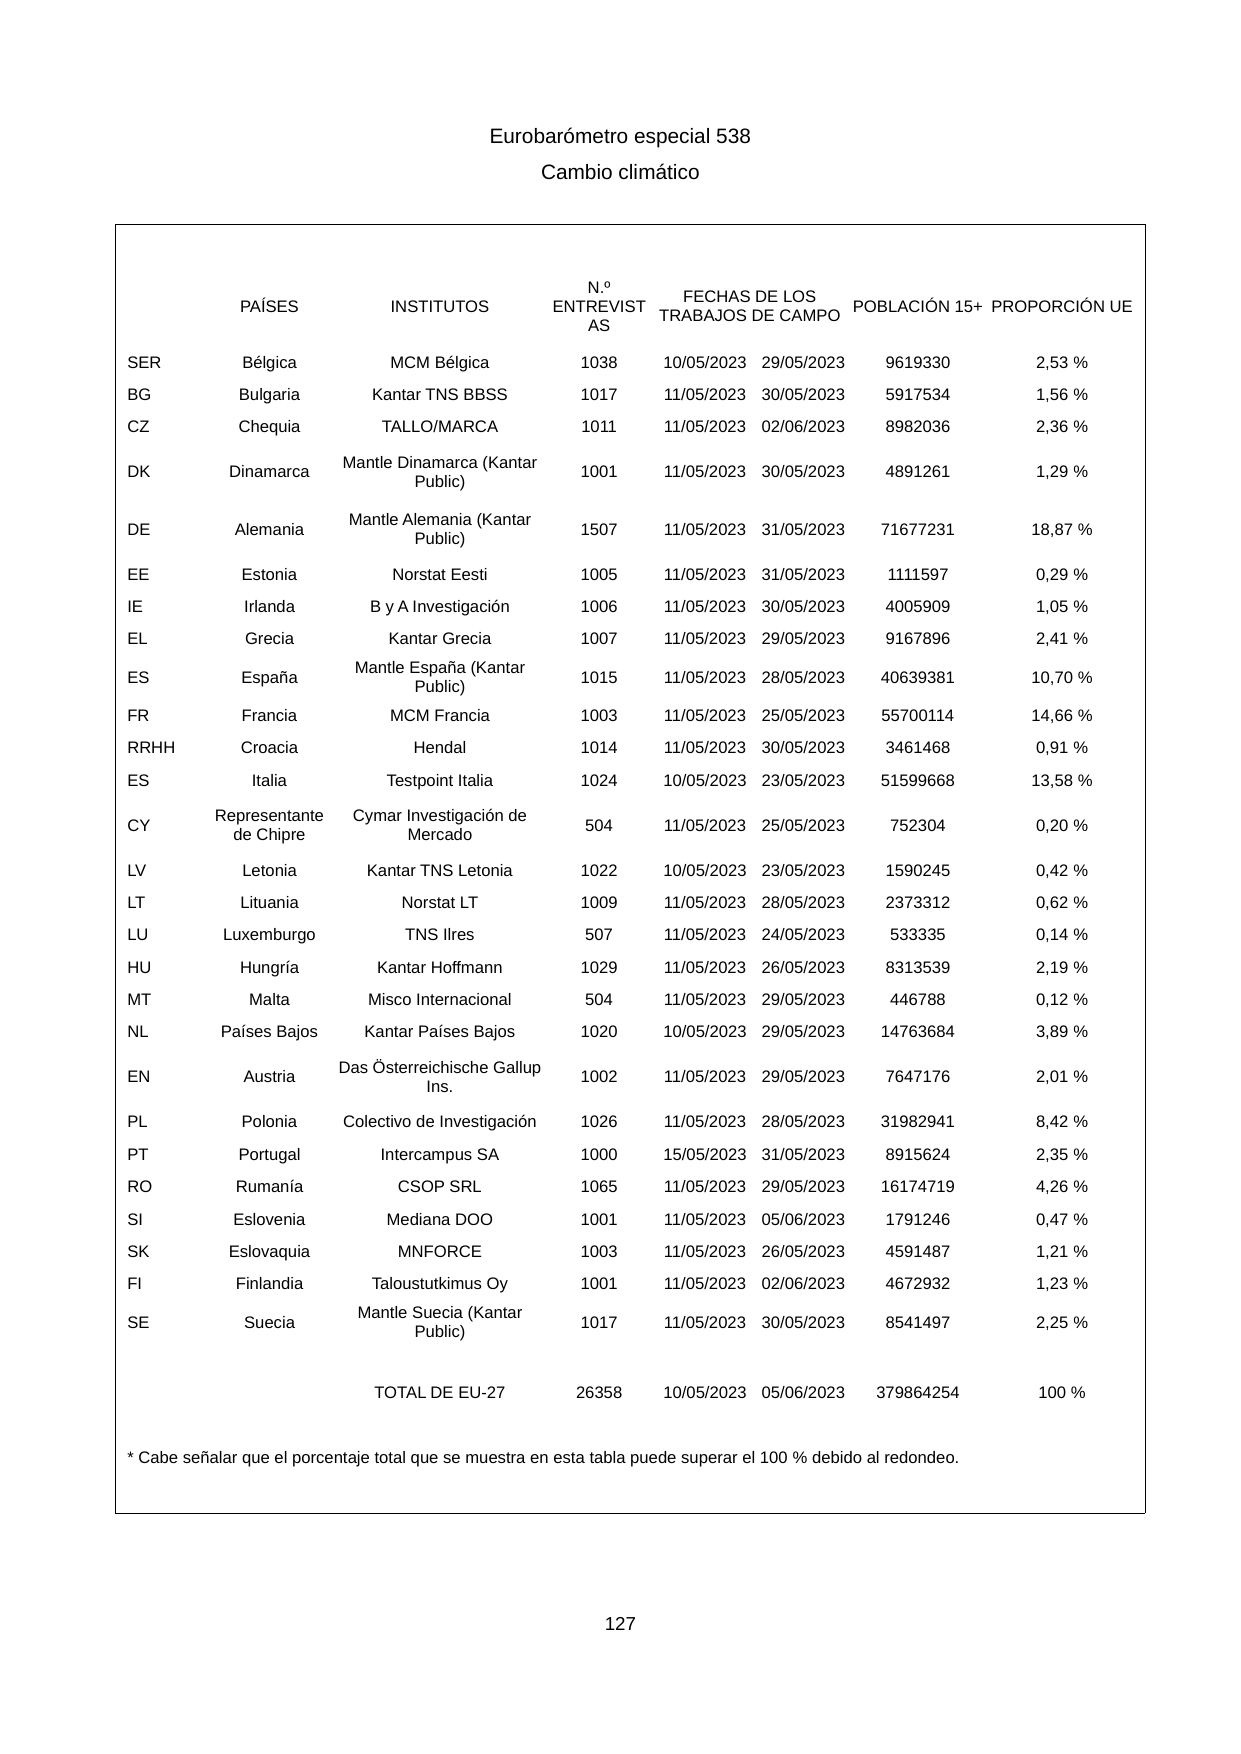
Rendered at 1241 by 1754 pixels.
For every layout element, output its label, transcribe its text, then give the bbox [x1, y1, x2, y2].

table_cell 30/05/2023 [758, 378, 848, 411]
table_cell CZ [124, 411, 206, 443]
table_cell 11/05/2023 [651, 1203, 758, 1235]
table_cell 1020 [546, 1016, 651, 1048]
table_cell 1002 [546, 1048, 651, 1106]
table_cell SK [124, 1235, 206, 1267]
table_cell 100 % [988, 1376, 1136, 1409]
table_cell 29/05/2023 [758, 1048, 848, 1106]
table_cell 18,87 % [988, 500, 1136, 558]
table_cell [124, 1409, 206, 1441]
table_cell 1,23 % [988, 1268, 1136, 1300]
table_cell EL [124, 623, 206, 655]
table_header PROPORCIÓN UE [988, 267, 1136, 346]
table_cell Francia [206, 699, 333, 732]
table_cell 10,70 % [988, 655, 1136, 699]
table_cell 2,01 % [988, 1048, 1136, 1106]
table_cell [988, 1344, 1136, 1376]
table_cell Rumanía [206, 1170, 333, 1203]
table_cell Dinamarca [206, 443, 333, 500]
table_cell Austria [206, 1048, 333, 1106]
table_cell 28/05/2023 [758, 886, 848, 918]
table_cell CY [124, 796, 206, 854]
table_cell 31/05/2023 [758, 558, 848, 590]
table_cell 4,26 % [988, 1170, 1136, 1203]
table_cell 8982036 [848, 411, 988, 443]
table_cell Kantar Grecia [333, 623, 546, 655]
table_cell Norstat Eesti [333, 558, 546, 590]
table_cell [206, 1409, 333, 1441]
table_cell 1022 [546, 854, 651, 886]
table_cell [651, 1409, 758, 1441]
table_cell SER [124, 346, 206, 378]
table_cell 0,20 % [988, 796, 1136, 854]
table_cell [758, 1409, 848, 1441]
table_header PAÍSES [206, 267, 333, 346]
table_cell 1006 [546, 590, 651, 623]
table_cell Kantar TNS BBSS [333, 378, 546, 411]
table_cell LT [124, 886, 206, 918]
table_cell Malta [206, 983, 333, 1016]
table_cell 40639381 [848, 655, 988, 699]
table_cell 752304 [848, 796, 988, 854]
table_cell MCM Bélgica [333, 346, 546, 378]
table_cell 504 [546, 796, 651, 854]
table_cell Bélgica [206, 346, 333, 378]
table_cell 0,29 % [988, 558, 1136, 590]
table_cell 14763684 [848, 1016, 988, 1048]
table_cell Finlandia [206, 1268, 333, 1300]
table_cell [758, 1344, 848, 1376]
table_cell * Cabe señalar que el porcentaje total que se muestra en esta tabla puede superar el 100 % debido al redondeo. [124, 1441, 1136, 1474]
table_cell 2,35 % [988, 1138, 1136, 1170]
table_cell 29/05/2023 [758, 983, 848, 1016]
table_cell 1000 [546, 1138, 651, 1170]
table_cell 4005909 [848, 590, 988, 623]
table_cell 3461468 [848, 732, 988, 764]
table_cell 1,56 % [988, 378, 1136, 411]
table_cell [848, 1409, 988, 1441]
table_cell 23/05/2023 [758, 854, 848, 886]
table_cell Mantle España (Kantar Public) [333, 655, 546, 699]
table_cell Misco Internacional [333, 983, 546, 1016]
table_cell 4672932 [848, 1268, 988, 1300]
table_cell Italia [206, 764, 333, 796]
table_cell [546, 1344, 651, 1376]
table_cell 1791246 [848, 1203, 988, 1235]
table_cell 30/05/2023 [758, 443, 848, 500]
table_cell 24/05/2023 [758, 919, 848, 951]
table_cell 29/05/2023 [758, 1016, 848, 1048]
table_cell [333, 1409, 546, 1441]
table_cell 446788 [848, 983, 988, 1016]
table_cell 11/05/2023 [651, 1106, 758, 1138]
table_cell 05/06/2023 [758, 1376, 848, 1409]
table_cell Colectivo de Investigación [333, 1106, 546, 1138]
table_cell 51599668 [848, 764, 988, 796]
table_cell ES [124, 764, 206, 796]
table_cell 15/05/2023 [651, 1138, 758, 1170]
table_cell 11/05/2023 [651, 732, 758, 764]
table_cell Representante de Chipre [206, 796, 333, 854]
table_cell 11/05/2023 [651, 1170, 758, 1203]
table_cell NL [124, 1016, 206, 1048]
table_cell Eslovaquia [206, 1235, 333, 1267]
table_cell [651, 1344, 758, 1376]
table_cell 0,62 % [988, 886, 1136, 918]
table_cell 31/05/2023 [758, 500, 848, 558]
table_cell MNFORCE [333, 1235, 546, 1267]
table_cell Kantar TNS Letonia [333, 854, 546, 886]
table_cell EN [124, 1048, 206, 1106]
table_cell 4591487 [848, 1235, 988, 1267]
table_cell 1011 [546, 411, 651, 443]
table_cell SI [124, 1203, 206, 1235]
table_cell 1003 [546, 699, 651, 732]
table_cell 55700114 [848, 699, 988, 732]
table_cell Letonia [206, 854, 333, 886]
table_cell 11/05/2023 [651, 623, 758, 655]
table_cell 533335 [848, 919, 988, 951]
table_cell MT [124, 983, 206, 1016]
table_cell 9619330 [848, 346, 988, 378]
table_cell 1,05 % [988, 590, 1136, 623]
table_cell 1003 [546, 1235, 651, 1267]
table_cell 1111597 [848, 558, 988, 590]
table_cell 02/06/2023 [758, 1268, 848, 1300]
table_cell [206, 1376, 333, 1409]
table_cell Portugal [206, 1138, 333, 1170]
table_cell 1026 [546, 1106, 651, 1138]
table_cell CSOP SRL [333, 1170, 546, 1203]
table_cell LU [124, 919, 206, 951]
table_cell Lituania [206, 886, 333, 918]
table_cell 0,42 % [988, 854, 1136, 886]
table_cell 1005 [546, 558, 651, 590]
table_cell Mantle Dinamarca (Kantar Public) [333, 443, 546, 500]
table_cell 11/05/2023 [651, 983, 758, 1016]
table_cell 1001 [546, 1203, 651, 1235]
table_cell Kantar Países Bajos [333, 1016, 546, 1048]
table_cell 8915624 [848, 1138, 988, 1170]
table_cell 5917534 [848, 378, 988, 411]
table_cell Polonia [206, 1106, 333, 1138]
table_cell Bulgaria [206, 378, 333, 411]
table_cell 3,89 % [988, 1016, 1136, 1048]
table_cell 14,66 % [988, 699, 1136, 732]
table_cell 26358 [546, 1376, 651, 1409]
table_cell 0,91 % [988, 732, 1136, 764]
table_cell MCM Francia [333, 699, 546, 732]
table_cell 2373312 [848, 886, 988, 918]
table_cell 10/05/2023 [651, 346, 758, 378]
table_cell Testpoint Italia [333, 764, 546, 796]
table_cell 26/05/2023 [758, 951, 848, 983]
table_cell Grecia [206, 623, 333, 655]
table_cell 0,14 % [988, 919, 1136, 951]
table_cell 1029 [546, 951, 651, 983]
table_cell Estonia [206, 558, 333, 590]
table_cell B y A Investigación [333, 590, 546, 623]
table_cell 11/05/2023 [651, 1268, 758, 1300]
table_header [124, 267, 206, 346]
table_cell 30/05/2023 [758, 590, 848, 623]
table_cell 1,21 % [988, 1235, 1136, 1267]
table_cell [124, 1344, 206, 1376]
table_cell 4891261 [848, 443, 988, 500]
table_cell 2,19 % [988, 951, 1136, 983]
table_cell 2,36 % [988, 411, 1136, 443]
table_cell [206, 1344, 333, 1376]
table_cell 10/05/2023 [651, 1376, 758, 1409]
table_cell DE [124, 500, 206, 558]
table_cell 26/05/2023 [758, 1235, 848, 1267]
table_cell [333, 1344, 546, 1376]
table_cell PL [124, 1106, 206, 1138]
table_cell LV [124, 854, 206, 886]
table_header INSTITUTOS [333, 267, 546, 346]
table_cell RRHH [124, 732, 206, 764]
table_cell FR [124, 699, 206, 732]
table_cell 11/05/2023 [651, 443, 758, 500]
table_header FECHAS DE LOS TRABAJOS DE CAMPO [651, 267, 848, 346]
table_cell 11/05/2023 [651, 1300, 758, 1344]
table_cell HU [124, 951, 206, 983]
table_cell Irlanda [206, 590, 333, 623]
table_cell Alemania [206, 500, 333, 558]
table_cell 11/05/2023 [651, 1048, 758, 1106]
table_cell 8541497 [848, 1300, 988, 1344]
table_cell Taloustutkimus Oy [333, 1268, 546, 1300]
table_cell 10/05/2023 [651, 854, 758, 886]
table_cell Das Österreichische Gallup Ins. [333, 1048, 546, 1106]
table_header N.º ENTREVISTAS [546, 267, 651, 346]
table_cell Norstat LT [333, 886, 546, 918]
table_cell 11/05/2023 [651, 796, 758, 854]
table_cell 1009 [546, 886, 651, 918]
table_cell 1590245 [848, 854, 988, 886]
table_cell Suecia [206, 1300, 333, 1344]
table_cell 1001 [546, 443, 651, 500]
table_cell 1,29 % [988, 443, 1136, 500]
table_cell 504 [546, 983, 651, 1016]
table_cell 2,53 % [988, 346, 1136, 378]
table_cell 11/05/2023 [651, 411, 758, 443]
table_cell 11/05/2023 [651, 699, 758, 732]
table_cell Chequia [206, 411, 333, 443]
table_cell TNS Ilres [333, 919, 546, 951]
table_cell 0,12 % [988, 983, 1136, 1016]
table_cell [124, 1376, 206, 1409]
table_cell 11/05/2023 [651, 655, 758, 699]
table_cell 28/05/2023 [758, 655, 848, 699]
table_cell PT [124, 1138, 206, 1170]
table_cell 31982941 [848, 1106, 988, 1138]
table_cell 31/05/2023 [758, 1138, 848, 1170]
table_cell Hendal [333, 732, 546, 764]
table_cell 1507 [546, 500, 651, 558]
table_cell 28/05/2023 [758, 1106, 848, 1138]
table_cell 30/05/2023 [758, 732, 848, 764]
table_cell 1017 [546, 1300, 651, 1344]
table_cell 507 [546, 919, 651, 951]
table_cell 1007 [546, 623, 651, 655]
table_cell [546, 1409, 651, 1441]
table_cell 2,41 % [988, 623, 1136, 655]
table_cell EE [124, 558, 206, 590]
table_cell Mantle Suecia (Kantar Public) [333, 1300, 546, 1344]
table_cell 1015 [546, 655, 651, 699]
table_cell TALLO/MARCA [333, 411, 546, 443]
table_cell 2,25 % [988, 1300, 1136, 1344]
table_cell 1065 [546, 1170, 651, 1203]
table_cell 10/05/2023 [651, 764, 758, 796]
table_cell 10/05/2023 [651, 1016, 758, 1048]
table_cell Mantle Alemania (Kantar Public) [333, 500, 546, 558]
table_cell Intercampus SA [333, 1138, 546, 1170]
table_cell Hungría [206, 951, 333, 983]
table_cell 11/05/2023 [651, 558, 758, 590]
table_cell 11/05/2023 [651, 1235, 758, 1267]
table_cell FI [124, 1268, 206, 1300]
table_cell 9167896 [848, 623, 988, 655]
table_cell 11/05/2023 [651, 886, 758, 918]
table_cell 11/05/2023 [651, 919, 758, 951]
table_cell España [206, 655, 333, 699]
table_cell 29/05/2023 [758, 623, 848, 655]
table_cell Kantar Hoffmann [333, 951, 546, 983]
table_cell 13,58 % [988, 764, 1136, 796]
table_cell TOTAL DE EU-27 [333, 1376, 546, 1409]
table_cell SE [124, 1300, 206, 1344]
table_cell 29/05/2023 [758, 346, 848, 378]
table_cell RO [124, 1170, 206, 1203]
table_cell DK [124, 443, 206, 500]
table_cell 11/05/2023 [651, 590, 758, 623]
table_cell 7647176 [848, 1048, 988, 1106]
table_cell 16174719 [848, 1170, 988, 1203]
table_cell 05/06/2023 [758, 1203, 848, 1235]
table_cell 11/05/2023 [651, 500, 758, 558]
table_cell 1017 [546, 378, 651, 411]
table_cell 11/05/2023 [651, 378, 758, 411]
table_cell 11/05/2023 [651, 951, 758, 983]
table_cell BG [124, 378, 206, 411]
table_cell 1024 [546, 764, 651, 796]
table_cell 25/05/2023 [758, 796, 848, 854]
table_cell IE [124, 590, 206, 623]
table_cell 30/05/2023 [758, 1300, 848, 1344]
table_cell 29/05/2023 [758, 1170, 848, 1203]
table_cell Mediana DOO [333, 1203, 546, 1235]
table_cell 71677231 [848, 500, 988, 558]
table_cell Eslovenia [206, 1203, 333, 1235]
table_cell 02/06/2023 [758, 411, 848, 443]
table_cell ES [124, 655, 206, 699]
table_cell 379864254 [848, 1376, 988, 1409]
table_cell Luxemburgo [206, 919, 333, 951]
table_cell [848, 1344, 988, 1376]
table_header POBLACIÓN 15+ [848, 267, 988, 346]
table_cell 1014 [546, 732, 651, 764]
table_cell 8,42 % [988, 1106, 1136, 1138]
table_cell [988, 1409, 1136, 1441]
table_cell 25/05/2023 [758, 699, 848, 732]
table_cell 1001 [546, 1268, 651, 1300]
table_cell Croacia [206, 732, 333, 764]
table_cell Países Bajos [206, 1016, 333, 1048]
table_cell 1038 [546, 346, 651, 378]
table_cell 0,47 % [988, 1203, 1136, 1235]
table_cell Cymar Investigación de Mercado [333, 796, 546, 854]
table_cell 23/05/2023 [758, 764, 848, 796]
table_cell 8313539 [848, 951, 988, 983]
